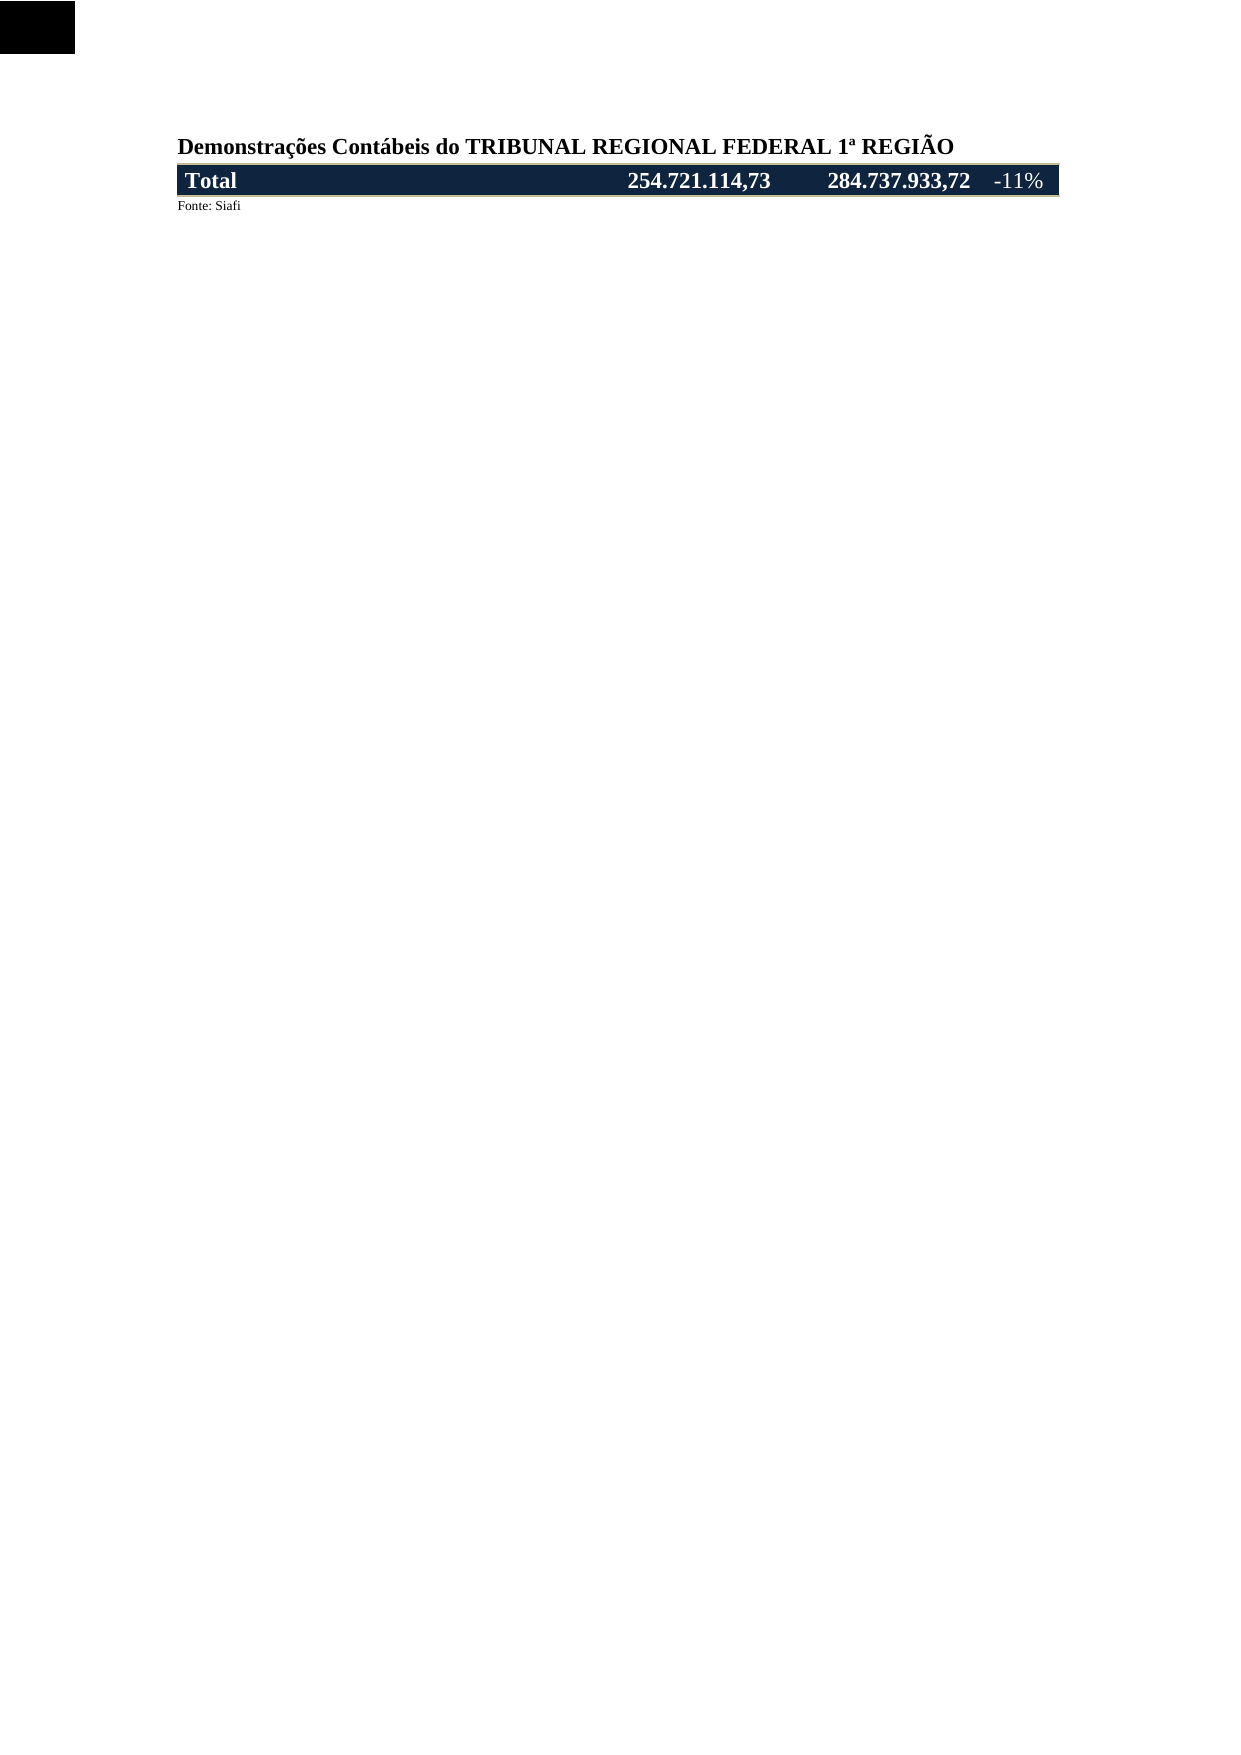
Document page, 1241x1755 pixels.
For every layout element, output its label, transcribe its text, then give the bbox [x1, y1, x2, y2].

table_cell Total [177, 165, 578, 195]
text Fonte: Siafi [177, 197, 1063, 221]
table_cell 284.737.933,72 [820, 165, 978, 195]
table_cell -11% [978, 165, 1059, 195]
table_cell 254.721.114,73 [578, 165, 820, 195]
